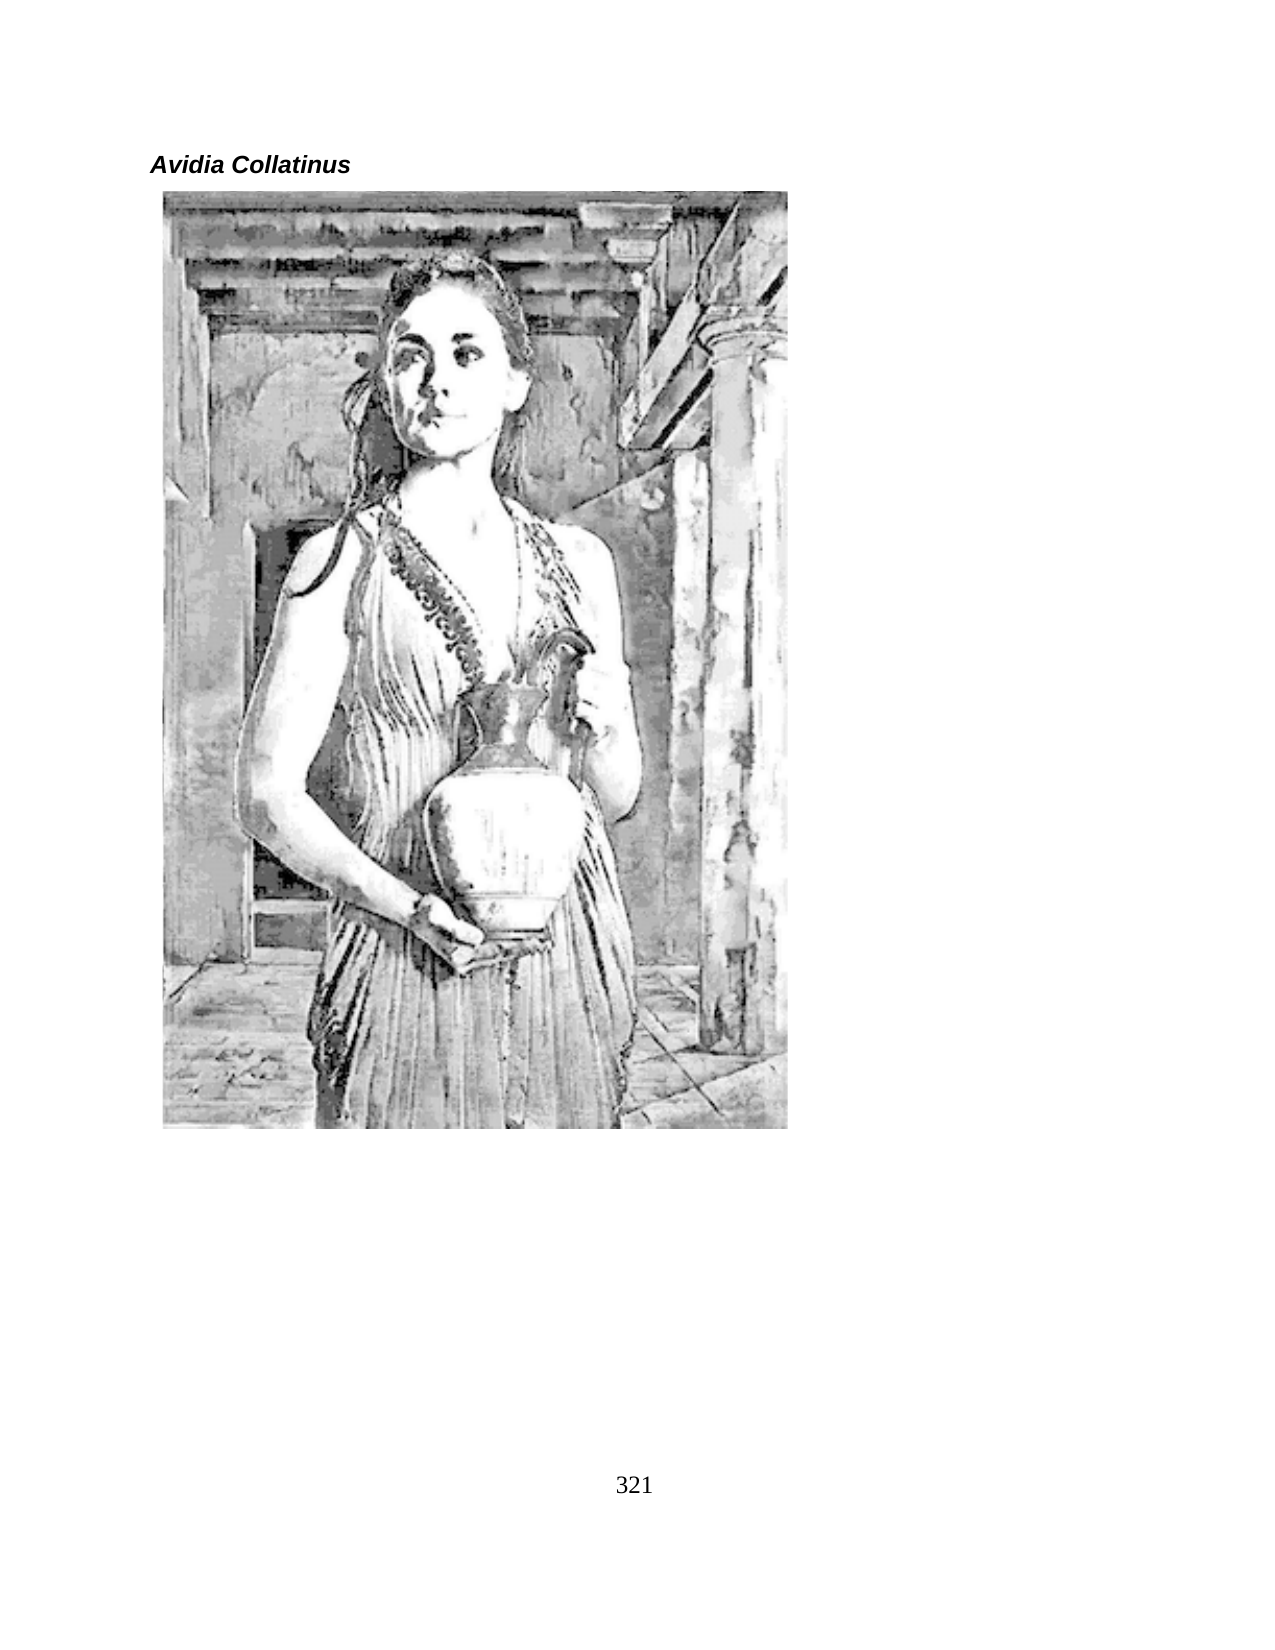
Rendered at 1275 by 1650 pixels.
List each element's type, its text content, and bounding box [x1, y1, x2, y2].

subtitle Avidia Collatinus [150, 150, 1125, 178]
picture [162, 191, 788, 1129]
